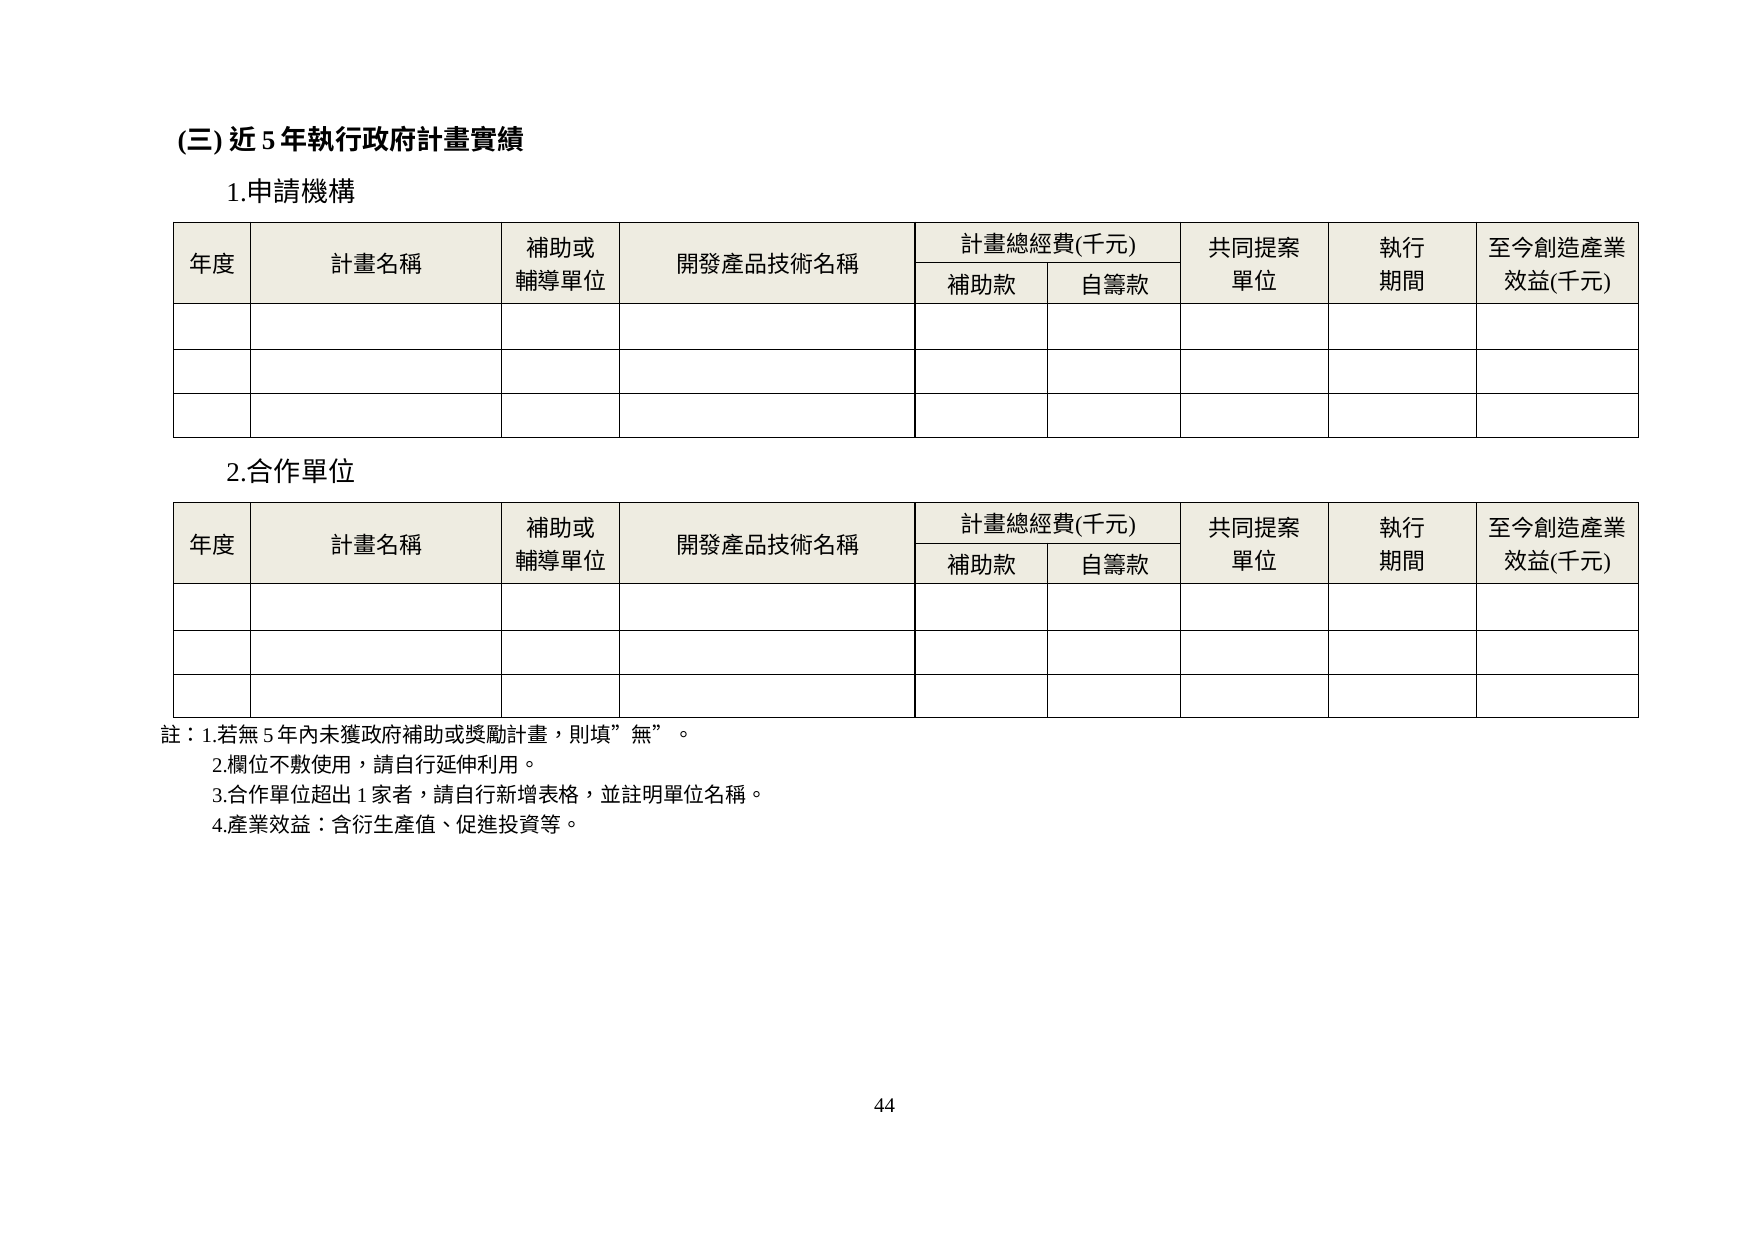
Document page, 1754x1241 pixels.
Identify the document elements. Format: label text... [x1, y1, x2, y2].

table_cell [502, 631, 619, 674]
table_header 計畫名稱 [251, 223, 501, 303]
table_header 年度 [174, 223, 250, 303]
table_cell [1181, 350, 1328, 393]
table_cell [174, 584, 250, 630]
table_cell 自籌款 [1048, 544, 1180, 583]
table_cell [620, 394, 914, 437]
table_header 計畫名稱 [251, 503, 501, 583]
table_header 執行 期間 [1329, 223, 1476, 303]
table_cell [1048, 584, 1180, 630]
table_cell 補助款 [916, 544, 1047, 583]
table_header 執行 期間 [1329, 503, 1476, 583]
table_cell [1329, 584, 1476, 630]
table_cell [502, 675, 619, 717]
table_header 年度 [174, 503, 250, 583]
table_header 開發產品技術名稱 [620, 223, 914, 303]
table_cell [916, 304, 1047, 349]
text 2.欄位不敷使用，請自行延伸利用。 [118, 748, 1651, 778]
table_cell [1048, 631, 1180, 674]
table_cell [174, 631, 250, 674]
table_cell [1477, 584, 1638, 630]
table_cell [502, 584, 619, 630]
table_cell [1477, 350, 1638, 393]
table_header 至今創造產業效益(千元) [1477, 503, 1638, 583]
table_header 共同提案 單位 [1181, 223, 1328, 303]
table_cell [620, 584, 914, 630]
table_cell [502, 304, 619, 349]
table_cell [1329, 631, 1476, 674]
text 2.合作單位 [118, 450, 1651, 489]
table_cell [174, 675, 250, 717]
table_cell [1329, 675, 1476, 717]
text 3.合作單位超出1家者，請自行新增表格，並註明單位名稱。 [118, 778, 1651, 809]
table_cell [916, 631, 1047, 674]
table_header 計畫總經費(千元) [916, 503, 1180, 543]
table_cell [1181, 631, 1328, 674]
table_cell 自籌款 [1048, 263, 1180, 303]
table_header 開發產品技術名稱 [620, 503, 914, 583]
table_cell [502, 350, 619, 393]
table_cell [620, 304, 914, 349]
text 4.產業效益：含衍生產值、促進投資等。 [118, 809, 1651, 839]
table_cell [1048, 394, 1180, 437]
table_cell [1181, 394, 1328, 437]
table_cell [174, 304, 250, 349]
table_cell [1048, 675, 1180, 717]
table_cell [1048, 304, 1180, 349]
table_cell [251, 394, 501, 437]
table_cell [620, 675, 914, 717]
table_cell [174, 350, 250, 393]
table_header 補助或 輔導單位 [502, 503, 619, 583]
table_header 補助或 輔導單位 [502, 223, 619, 303]
table_cell [620, 350, 914, 393]
table_cell [1477, 304, 1638, 349]
table_cell [916, 675, 1047, 717]
table_cell [174, 394, 250, 437]
table_cell [1329, 304, 1476, 349]
table_cell [251, 584, 501, 630]
table_cell [1477, 631, 1638, 674]
table_cell [916, 584, 1047, 630]
table_cell [1181, 675, 1328, 717]
table_cell [916, 350, 1047, 393]
table_header 至今創造產業效益(千元) [1477, 223, 1638, 303]
table_cell [620, 631, 914, 674]
table_cell [251, 350, 501, 393]
table_cell 補助款 [916, 263, 1047, 303]
table_cell [1181, 584, 1328, 630]
table_cell [251, 675, 501, 717]
table_cell [251, 631, 501, 674]
table_cell [1329, 394, 1476, 437]
table_cell [1181, 304, 1328, 349]
text 註：1.若無5年內未獲政府補助或獎勵計畫，則填”無”。 [118, 718, 1651, 748]
text 1.申請機構 [118, 170, 1651, 209]
table_cell [1477, 394, 1638, 437]
table_cell [1477, 675, 1638, 717]
table_cell [251, 304, 501, 349]
table_cell [1329, 350, 1476, 393]
table_cell [502, 394, 619, 437]
table_header 計畫總經費(千元) [916, 223, 1180, 262]
subtitle (三) 近5年執行政府計畫實績 [118, 118, 1651, 157]
table_header 共同提案 單位 [1181, 503, 1328, 583]
table_cell [1048, 350, 1180, 393]
table_cell [916, 394, 1047, 437]
